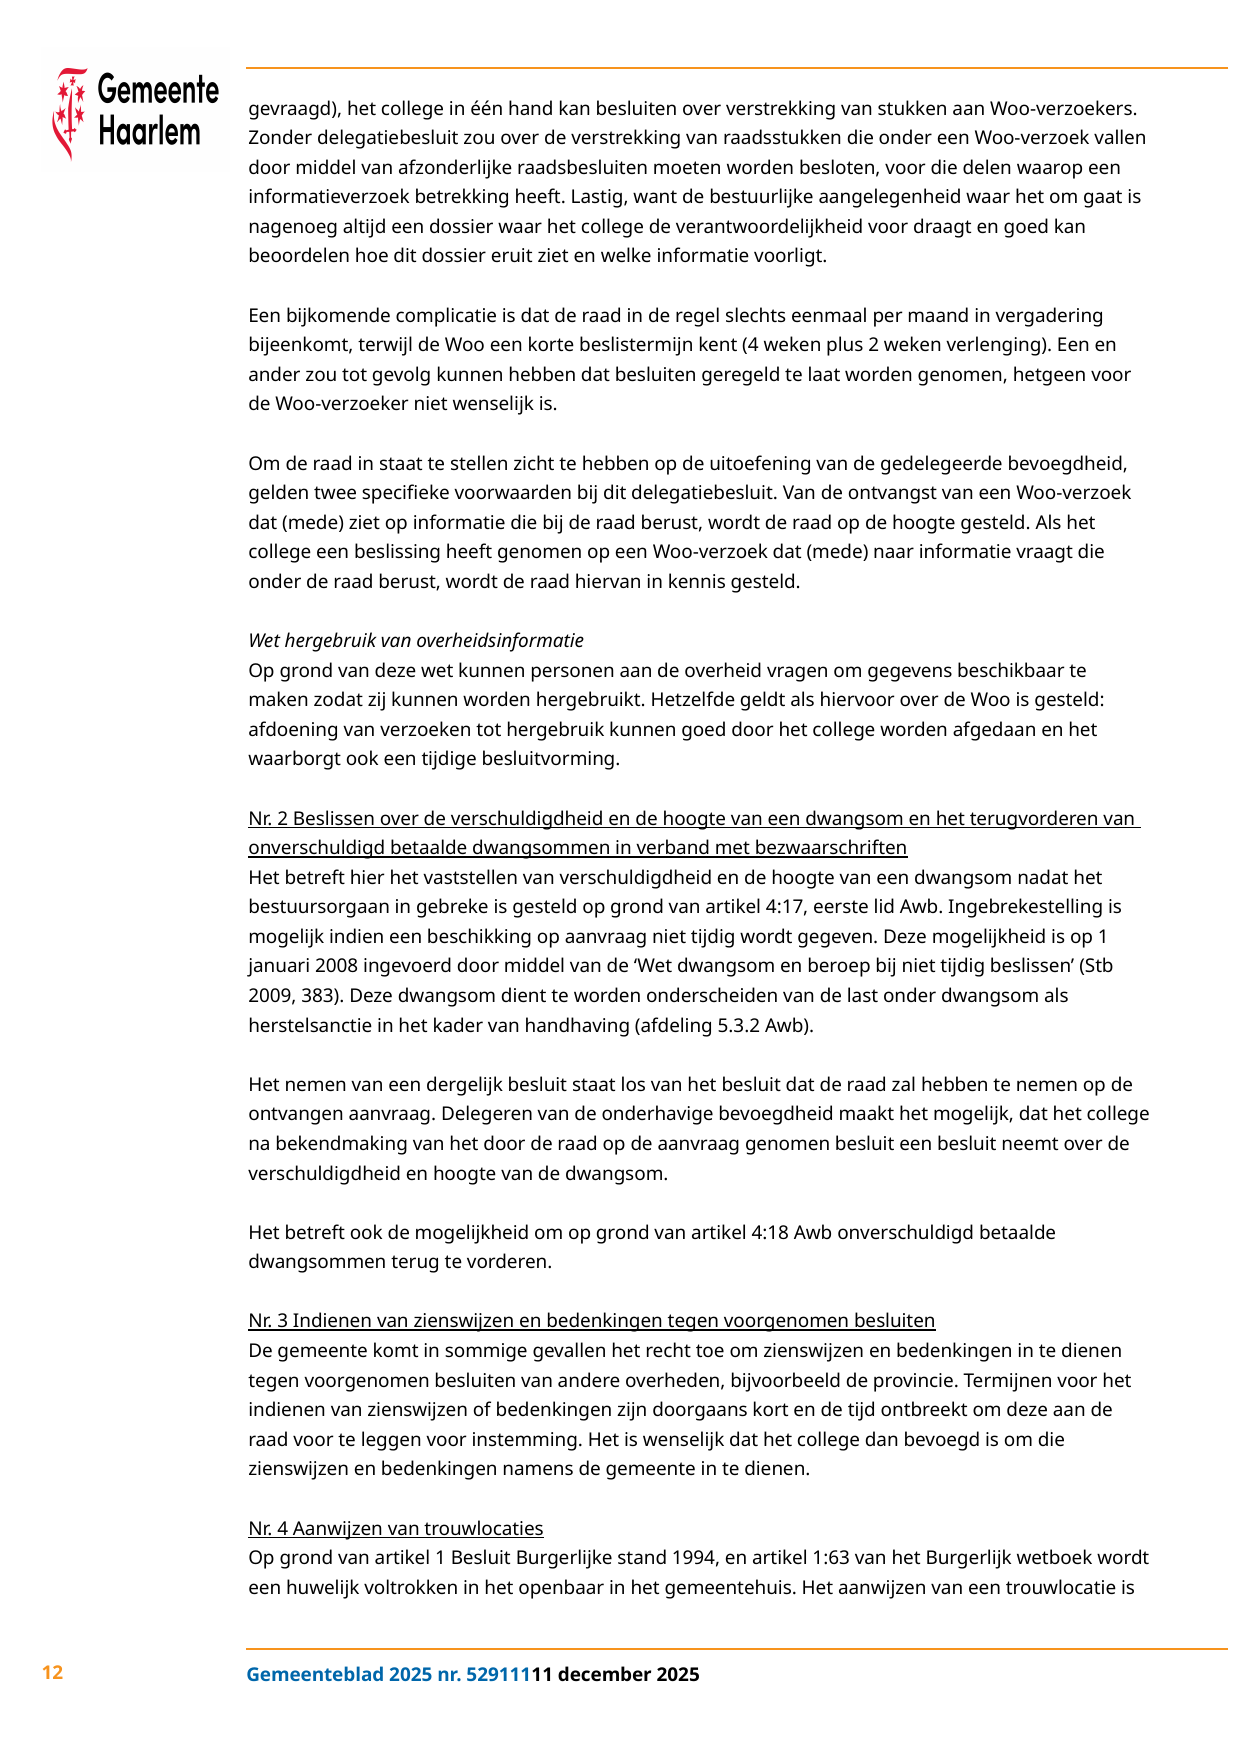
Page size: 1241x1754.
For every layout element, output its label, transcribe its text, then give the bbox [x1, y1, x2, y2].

picture [41, 47, 231, 172]
text Het betreft ook de mogelijkheid om op grond van artikel 4:18 Awb onverschuldigd betaalde dwangsommen terug te vorderen. [248, 1219, 1152, 1274]
text Nr. 4 Aanwijzen van trouwlocaties [248, 1515, 1152, 1541]
text Wet hergebruik van overheidsinformatie [248, 627, 1152, 653]
text gevraagd), het college in één hand kan besluiten over verstrekking van stukken aan Woo-verzoekers. Zonder delegatiebesluit zou over de verstrekking van raadsstukken die onder een Woo-verzoek vallen door middel van afzonderlijke raadsbesluiten moeten worden besloten, voor die delen waarop een informatieverzoek betrekking heeft. Lastig, want de bestuurlijke aangelegenheid waar het om gaat is nagenoeg altijd een dossier waar het college de verantwoordelijkheid voor draagt en goed kan beoordelen hoe dit dossier eruit ziet en welke informatie voorligt. [248, 95, 1152, 268]
text Nr. 2 Beslissen over de verschuldigdheid en de hoogte van een dwangsom en het terugvorderen van onverschuldigd betaalde dwangsommen in verband met bezwaarschriften [248, 805, 1152, 860]
text Nr. 3 Indienen van zienswijzen en bedenkingen tegen voorgenomen besluiten [248, 1308, 1152, 1333]
text Op grond van deze wet kunnen personen aan de overheid vragen om gegevens beschikbaar te maken zodat zij kunnen worden hergebruikt. Hetzelfde geldt als hiervoor over de Woo is gesteld: afdoening van verzoeken tot hergebruik kunnen goed door het college worden afgedaan en het waarborgt ook een tijdige besluitvorming. [248, 657, 1152, 771]
text Om de raad in staat te stellen zicht te hebben op de uitoefening van de gedelegeerde bevoegdheid, gelden twee specifieke voorwaarden bij dit delegatiebesluit. Van de ontvangst van een Woo-verzoek dat (mede) ziet op informatie die bij de raad berust, wordt de raad op de hoogte gesteld. Als het college een beslissing heeft genomen op een Woo-verzoek dat (mede) naar informatie vraagt die onder de raad berust, wordt de raad hiervan in kennis gesteld. [248, 450, 1152, 594]
text Op grond van artikel 1 Besluit Burgerlijke stand 1994, en artikel 1:63 van het Burgerlijk wetboek wordt een huwelijk voltrokken in het openbaar in het gemeentehuis. Het aanwijzen van een trouwlocatie is [248, 1544, 1152, 1600]
text Een bijkomende complicatie is dat de raad in de regel slechts eenmaal per maand in vergadering bijeenkomt, terwijl de Woo een korte beslistermijn kent (4 weken plus 2 weken verlenging). Een en ander zou tot gevolg kunnen hebben dat besluiten geregeld te laat worden genomen, hetgeen voor de Woo-verzoeker niet wenselijk is. [248, 302, 1152, 416]
text Het nemen van een dergelijk besluit staat los van het besluit dat de raad zal hebben te nemen op de ontvangen aanvraag. Delegeren van de onderhavige bevoegdheid maakt het mogelijk, dat het college na bekendmaking van het door de raad op de aanvraag genomen besluit een besluit neemt over de verschuldigdheid en hoogte van de dwangsom. [248, 1071, 1152, 1186]
text Het betreft hier het vaststellen van verschuldigdheid en de hoogte van een dwangsom nadat het bestuursorgaan in gebreke is gesteld op grond van artikel 4:17, eerste lid Awb. Ingebrekestelling is mogelijk indien een beschikking op aanvraag niet tijdig wordt gegeven. Deze mogelijkheid is op 1 januari 2008 ingevoerd door middel van de ‘Wet dwangsom en beroep bij niet tijdig beslissen’ (Stb 2009, 383). Deze dwangsom dient te worden onderscheiden van de last onder dwangsom als herstelsanctie in het kader van handhaving (afdeling 5.3.2 Awb). [248, 864, 1152, 1038]
text De gemeente komt in sommige gevallen het recht toe om zienswijzen en bedenkingen in te dienen tegen voorgenomen besluiten van andere overheden, bijvoorbeeld de provincie. Termijnen voor het indienen van zienswijzen of bedenkingen zijn doorgaans kort en de tijd ontbreekt om deze aan de raad voor te leggen voor instemming. Het is wenselijk dat het college dan bevoegd is om die zienswijzen en bedenkingen namens de gemeente in te dienen. [248, 1337, 1152, 1481]
